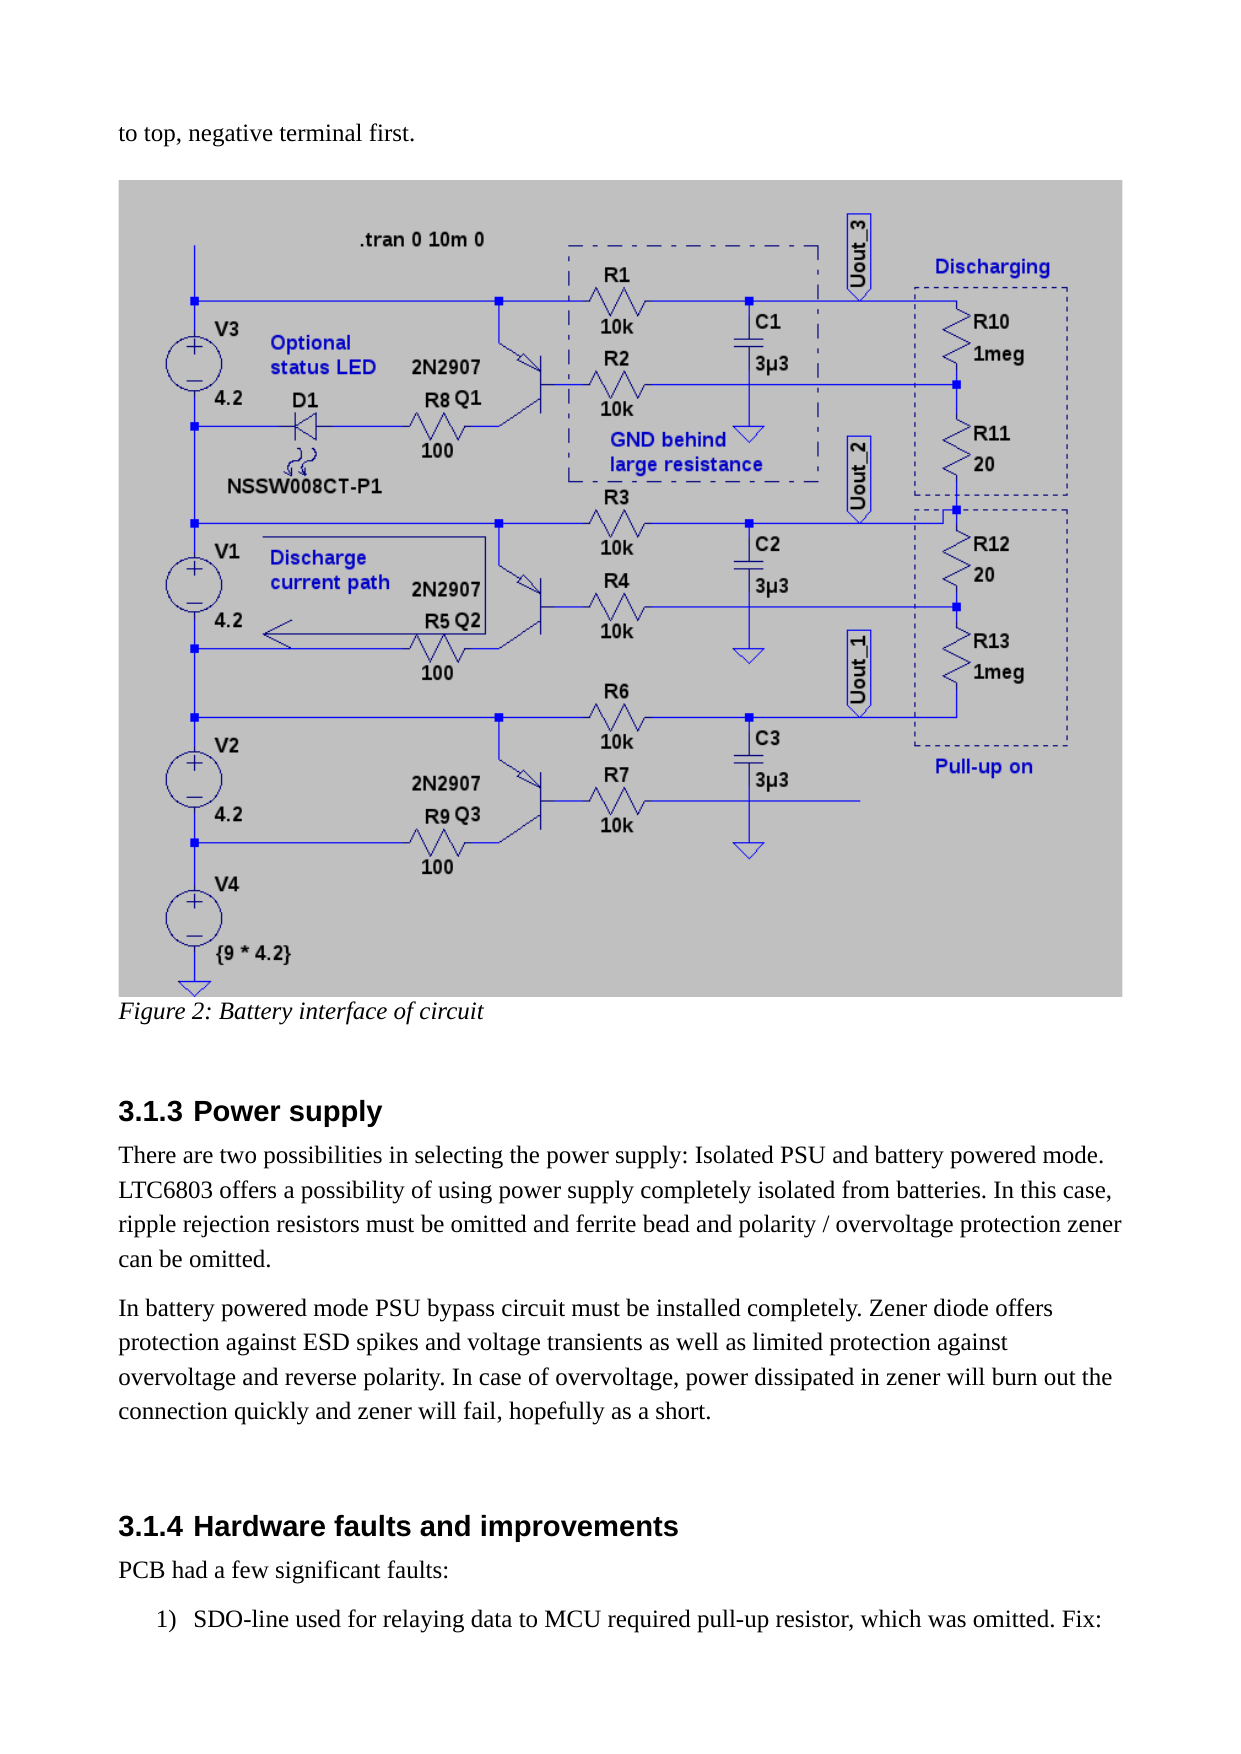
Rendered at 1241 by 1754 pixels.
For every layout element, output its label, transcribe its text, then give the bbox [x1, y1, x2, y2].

text PCB had a few significant faults: [118, 1555, 1122, 1584]
text to top, negative terminal first. [118, 118, 1122, 147]
subtitle 3.1.3 Power supply [118, 1094, 1122, 1128]
text There are two possibilities in selecting the power supply: Isolated PSU and battery powered mode. LTC6803 offers a possibility of using power supply completely isolated from batteries. In this case, ripple rejection resistors must be omitted and ferrite bead and polarity / overvoltage protection zener can be omitted. [118, 1140, 1122, 1273]
text In battery powered mode PSU bypass circuit must be installed completely. Zener diode offers protection against ESD spikes and voltage transients as well as limited protection against overvoltage and reverse polarity. In case of overvoltage, power dissipated in zener will burn out the connection quickly and zener will fail, hopefully as a short. [118, 1293, 1122, 1425]
text Figure 2: Battery interface of circuit [118, 997, 1122, 1025]
list SDO-line used for relaying data to MCU required pull-up resistor, which was omitted. Fix: [156, 1604, 1122, 1633]
picture [118, 180, 1123, 997]
subtitle 3.1.4 Hardware faults and improvements [118, 1509, 1122, 1543]
